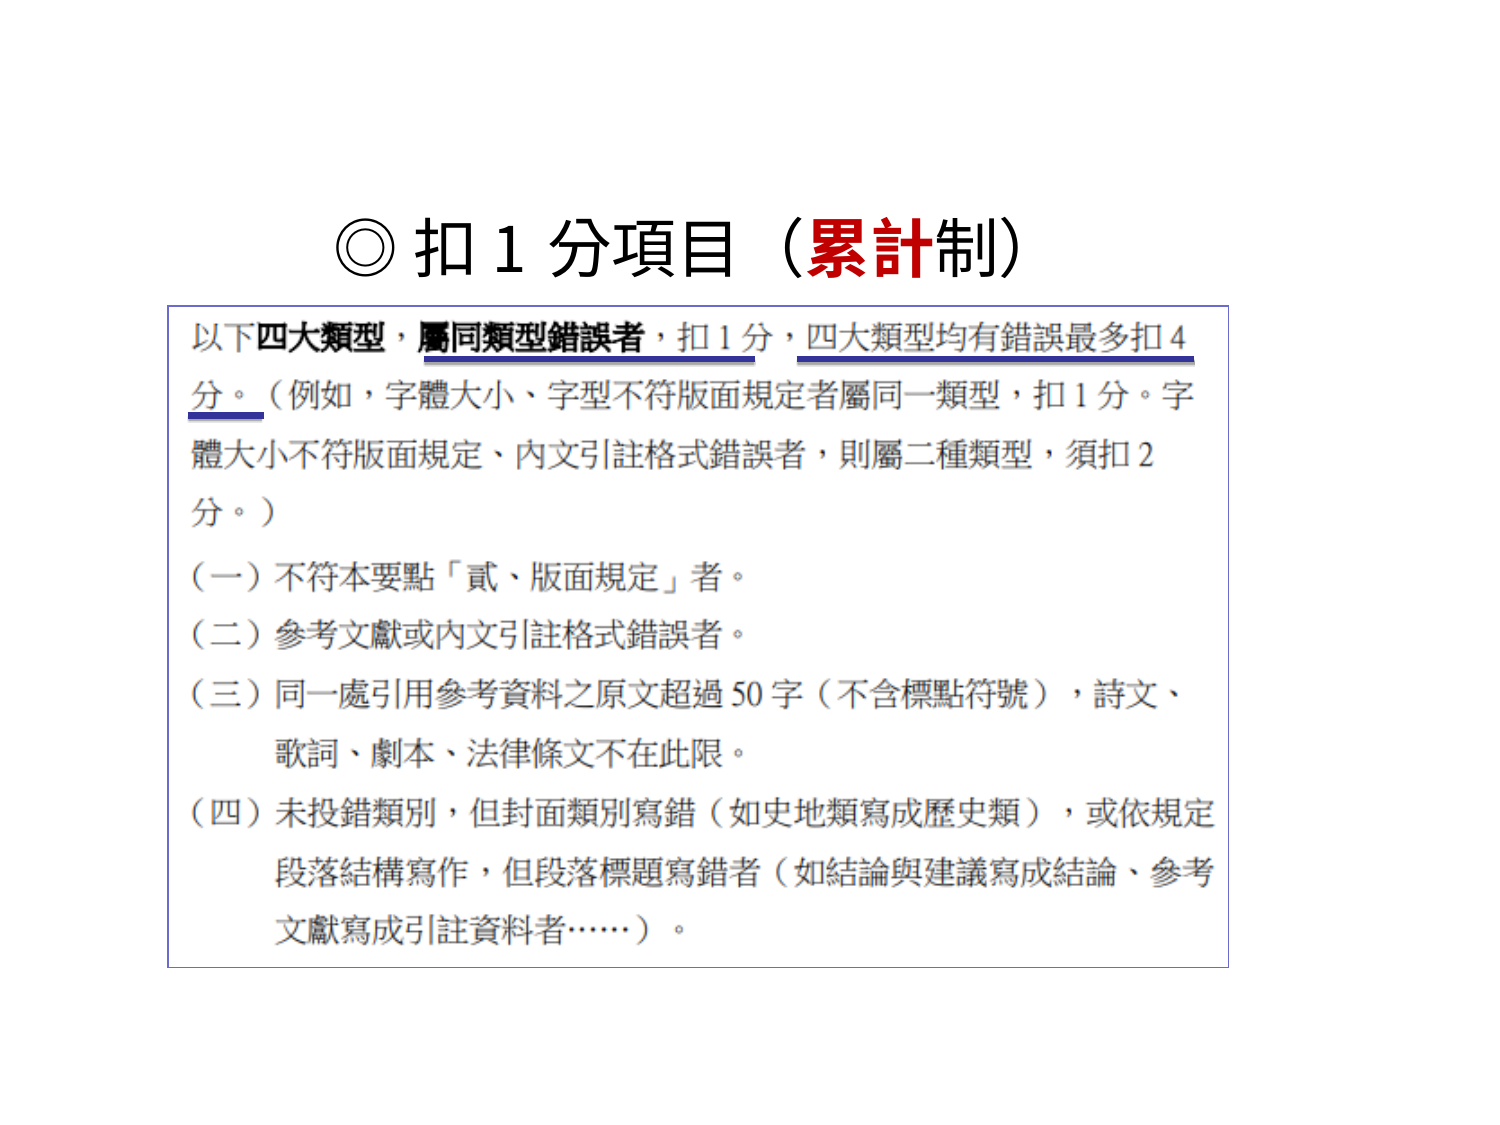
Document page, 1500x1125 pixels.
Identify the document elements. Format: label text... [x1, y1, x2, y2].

title ◎扣1分項目（累計制） [103, 185, 1294, 307]
picture [169, 307, 1228, 967]
